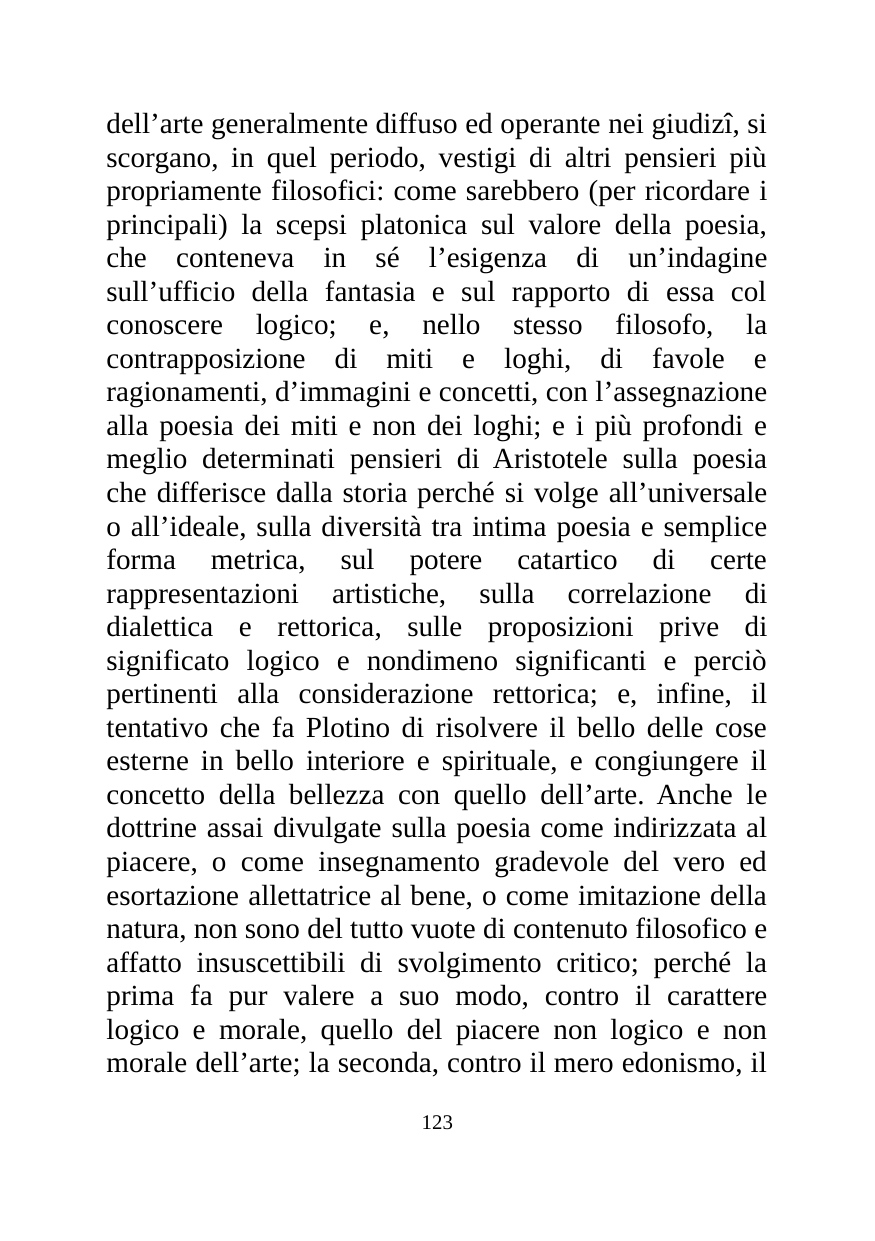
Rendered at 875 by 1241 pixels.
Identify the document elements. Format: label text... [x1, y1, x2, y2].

text dell’arte generalmente diffuso ed operante nei giudizî, si scorgano, in quel periodo, vestigi di altri pensieri più propriamente filosofici: come sarebbero (per ricordare i principali) la scepsi platonica sul valore della poesia, che conteneva in sé l’esigenza di un’indagine sull’ufficio della fantasia e sul rapporto di essa col conoscere logico; e, nello stesso filosofo, la contrapposizione di miti e loghi, di favole e ragionamenti, d’immagini e concetti, con l’assegnazione alla poesia dei miti e non dei loghi; e i più profondi e meglio determinati pensieri di Aristotele sulla poesia che differisce dalla storia perché si volge all’universale o all’ideale, sulla diversità tra intima poesia e semplice forma metrica, sul potere catartico di certe rappresentazioni artistiche, sulla correlazione di dialettica e rettorica, sulle proposizioni prive di significato logico e nondimeno significanti e perciò pertinenti alla considerazione rettorica; e, infine, il tentativo che fa Plotino di risolvere il bello delle cose esterne in bello interiore e spirituale, e congiungere il concetto della bellezza con quello dell’arte. Anche le dottrine assai divulgate sulla poesia come indirizzata al piacere, o come insegnamento gradevole del vero ed esortazione allettatrice al bene, o come imitazione della natura, non sono del tutto vuote di contenuto filosofico e affatto insuscettibili di svolgimento critico; perché la prima fa pur valere a suo modo, contro il carattere logico e morale, quello del piacere non logico e non morale dell’arte; la seconda, contro il mero edonismo, il [106, 106, 768, 1079]
